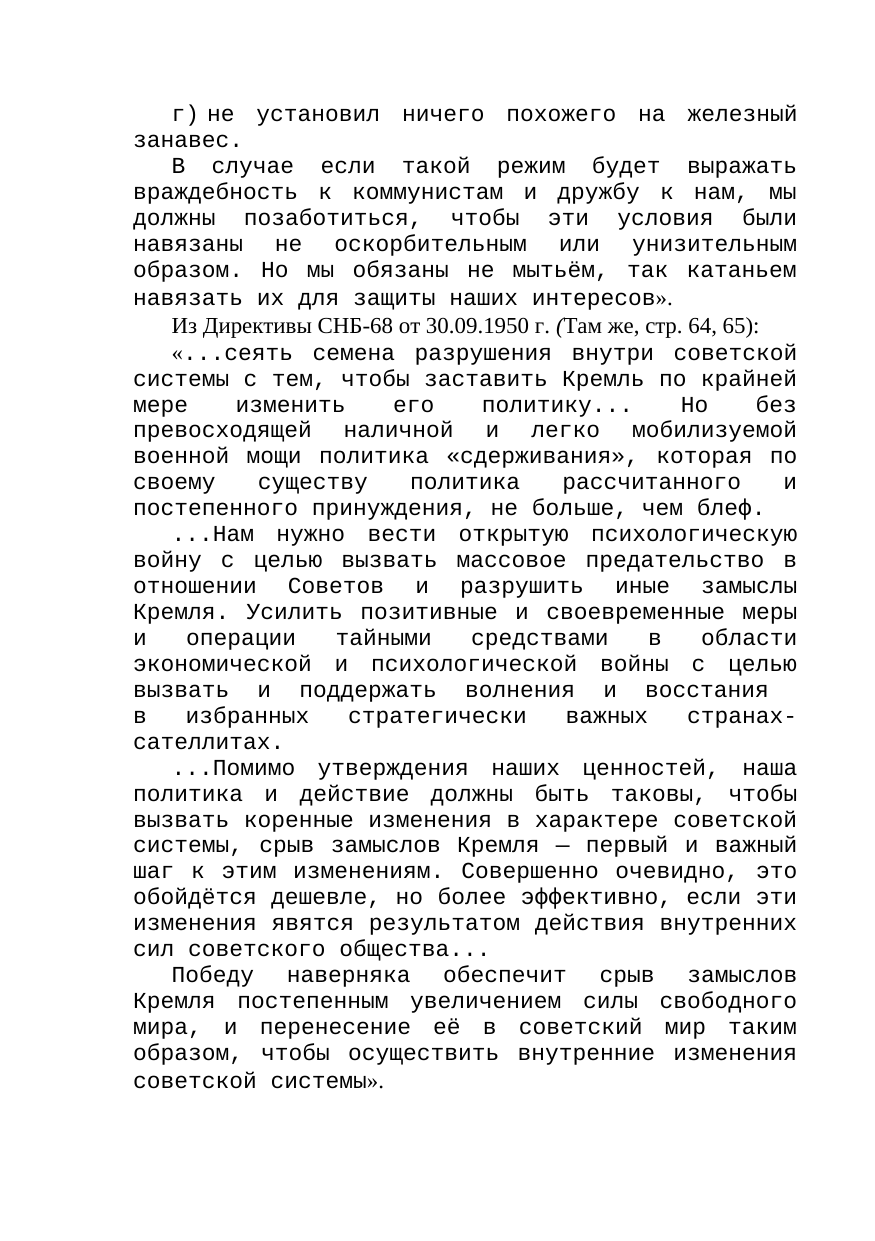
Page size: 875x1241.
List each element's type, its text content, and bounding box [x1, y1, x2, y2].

text В случае если такой режим будет выражать враждебность к коммунистам и дружбу к нам, мы должны позаботиться, чтобы эти условия были навязаны не оскорбительным или унизительным образом. Но мы обязаны не мытьём, так катаньем навязать их для защиты наших интересов». [133, 154, 797, 312]
text г) не установил ничего похожего на железный занавес. [133, 103, 797, 154]
text ...Нам нужно вести открытую психологическую войну с целью вызвать массовое предательство в отношении Советов и разрушить иные замыслы Кремля. Усилить позитивные и своевременные меры и операции тайными средствами в области экономической и психологической войны с целью вызвать и поддержать волнения и восстания в избранных стратегически важных странах-сателлитах. [133, 523, 797, 756]
text ...Помимо утверждения наших ценностей, наша политика и действие должны быть таковы, чтобы вызвать коренные изменения в характере советской системы, срыв замыслов Кремля — первый и важный шаг к этим изменениям. Совершенно очевидно, это обойдётся дешевле, но более эффективно, если эти изменения явятся результатом действия внутренних сил советского общества... [133, 756, 797, 963]
text Из Директивы СНБ-68 от 30.09.1950 г. (Там же, стр. 64, 65): [133, 312, 797, 339]
text «...сеять семена разрушения внутри советской системы с тем, чтобы заставить Кремль по крайней мере изменить его политику... Но без превосходящей наличной и легко мобилизуемой военной мощи политика «сдерживания», которая по своему существу политика рассчитанного и постепенного принуждения, не больше, чем блеф. [133, 339, 797, 523]
text Победу наверняка обеспечит срыв замыслов Кремля постепенным увеличением силы свободного мира, и перенесение её в советский мир таким образом, чтобы осуществить внутренние изменения советской системы». [133, 963, 797, 1096]
